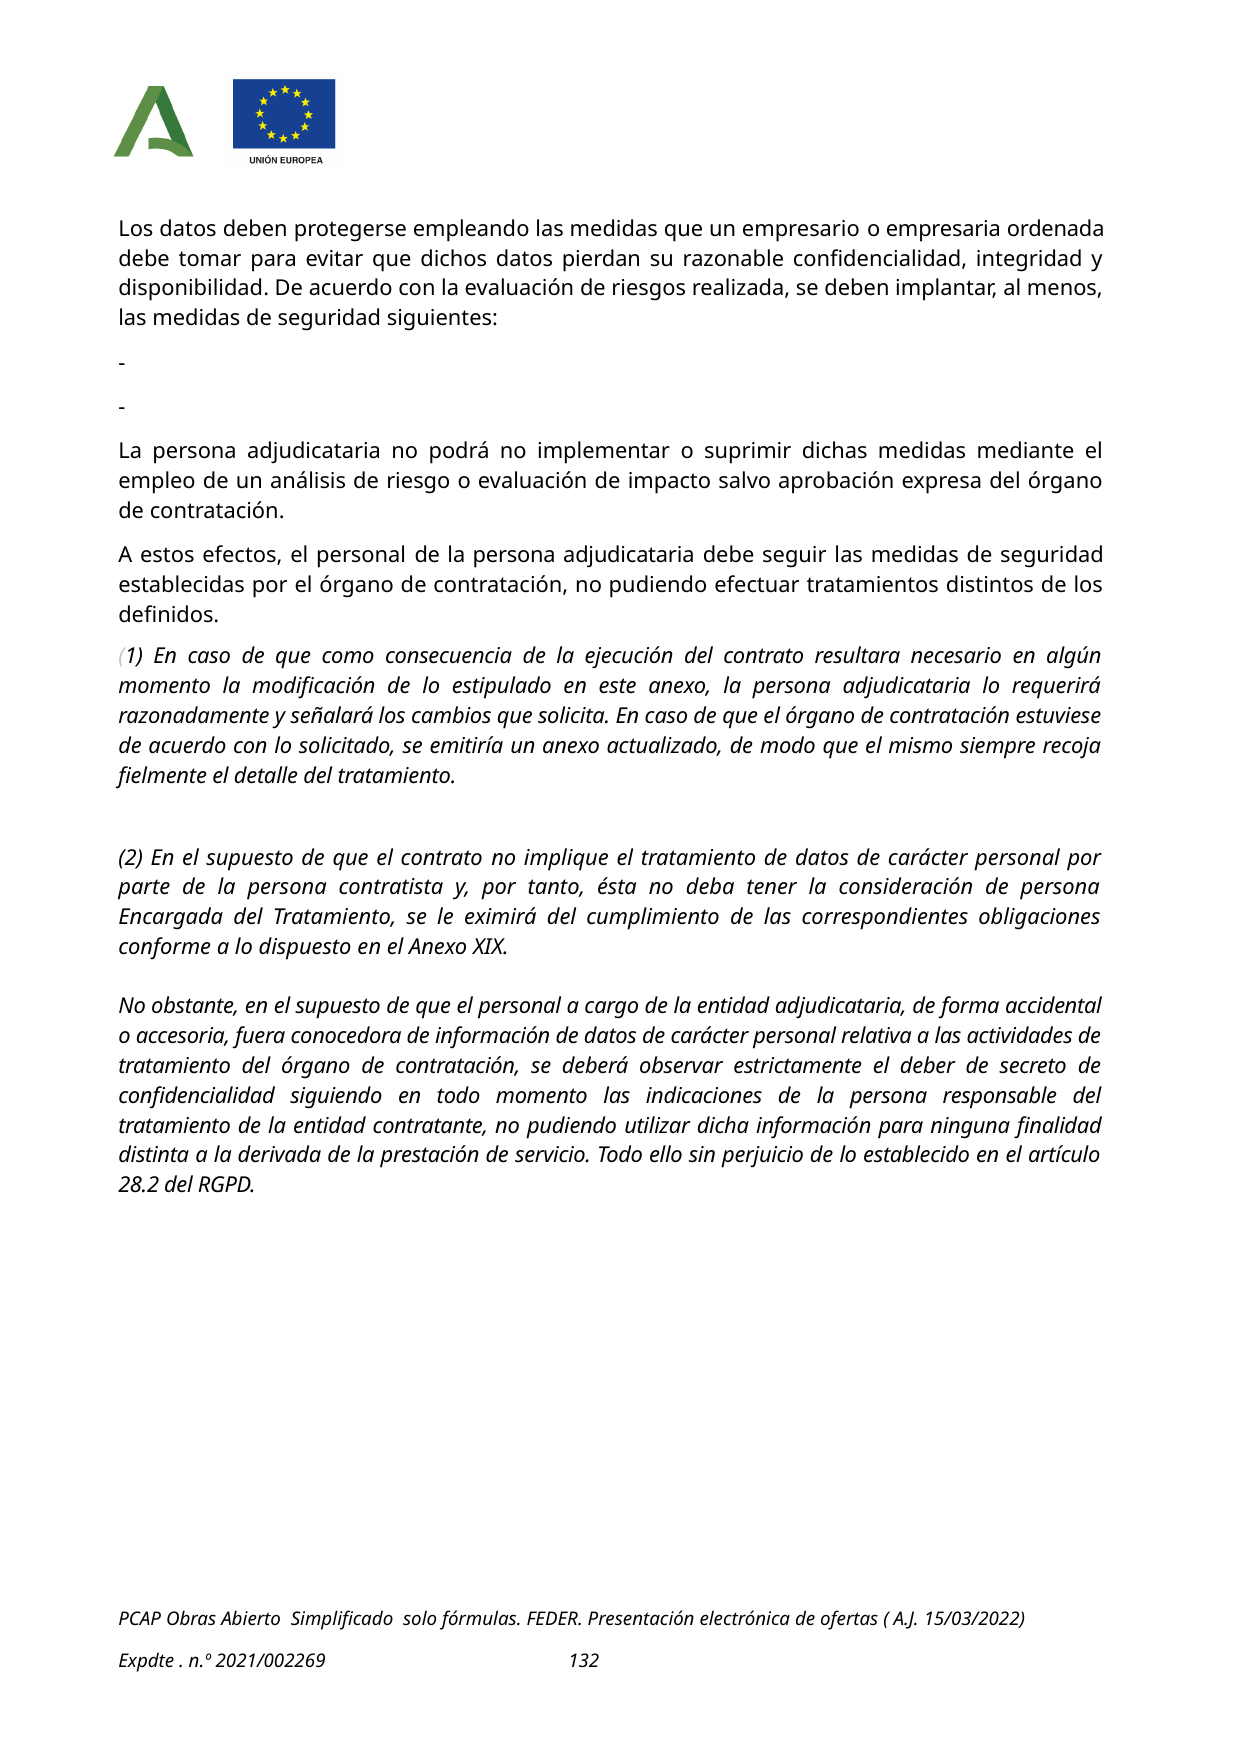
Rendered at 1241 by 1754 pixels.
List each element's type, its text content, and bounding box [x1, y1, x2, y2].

text (1) En caso de que como consecuencia de la ejecución del contrato resultara necesario en algún momento la modificación de lo estipulado en este anexo, la persona adjudicataria lo requerirá razonadamente y señalará los cambios que solicita. En caso de que el órgano de contratación estuviese de acuerdo con lo solicitado, se emitiría un anexo actualizado, de modo que el mismo siempre recoja fielmente el detalle del tratamiento. [118, 640, 1104, 789]
text No obstante, en el supuesto de que el personal a cargo de la entidad adjudicataria, de forma accidental o accesoria, fuera conocedora de información de datos de carácter personal relativa a las actividades de tratamiento del órgano de contratación, se deberá observar estrictamente el deber de secreto de confidencialidad siguiendo en todo momento las indicaciones de la persona responsable del tratamiento de la entidad contratante, no pudiendo utilizar dicha información para ninguna finalidad distinta a la derivada de la prestación de servicio. Todo ello sin perjuicio de lo establecido en el artículo 28.2 del RGPD. [118, 990, 1104, 1199]
text (2) En el supuesto de que el contrato no implique el tratamiento de datos de carácter personal por parte de la persona contratista y, por tanto, ésta no deba tener la consideración de persona Encargada del Tratamiento, se le eximirá del cumplimiento de las correspondientes obligaciones conforme a lo dispuesto en el Anexo XIX. [118, 841, 1104, 961]
text - [118, 391, 1104, 421]
text La persona adjudicataria no podrá no implementar o suprimir dichas medidas mediante el empleo de un análisis de riesgo o evaluación de impacto salvo aprobación expresa del órgano de contratación. [118, 435, 1104, 524]
text - [118, 346, 1104, 376]
text A estos efectos, el personal de la persona adjudicataria debe seguir las medidas de seguridad establecidas por el órgano de contratación, no pudiendo efectuar tratamientos distintos de los definidos. [118, 539, 1104, 628]
text Los datos deben protegerse empleando las medidas que un empresario o empresaria ordenada debe tomar para evitar que dichos datos pierdan su razonable confidencialidad, integridad y disponibilidad. De acuerdo con la evaluación de riesgos realizada, se deben implantar, al menos, las medidas de seguridad siguientes: [118, 213, 1104, 332]
picture [221, 73, 347, 171]
picture [109, 81, 198, 161]
